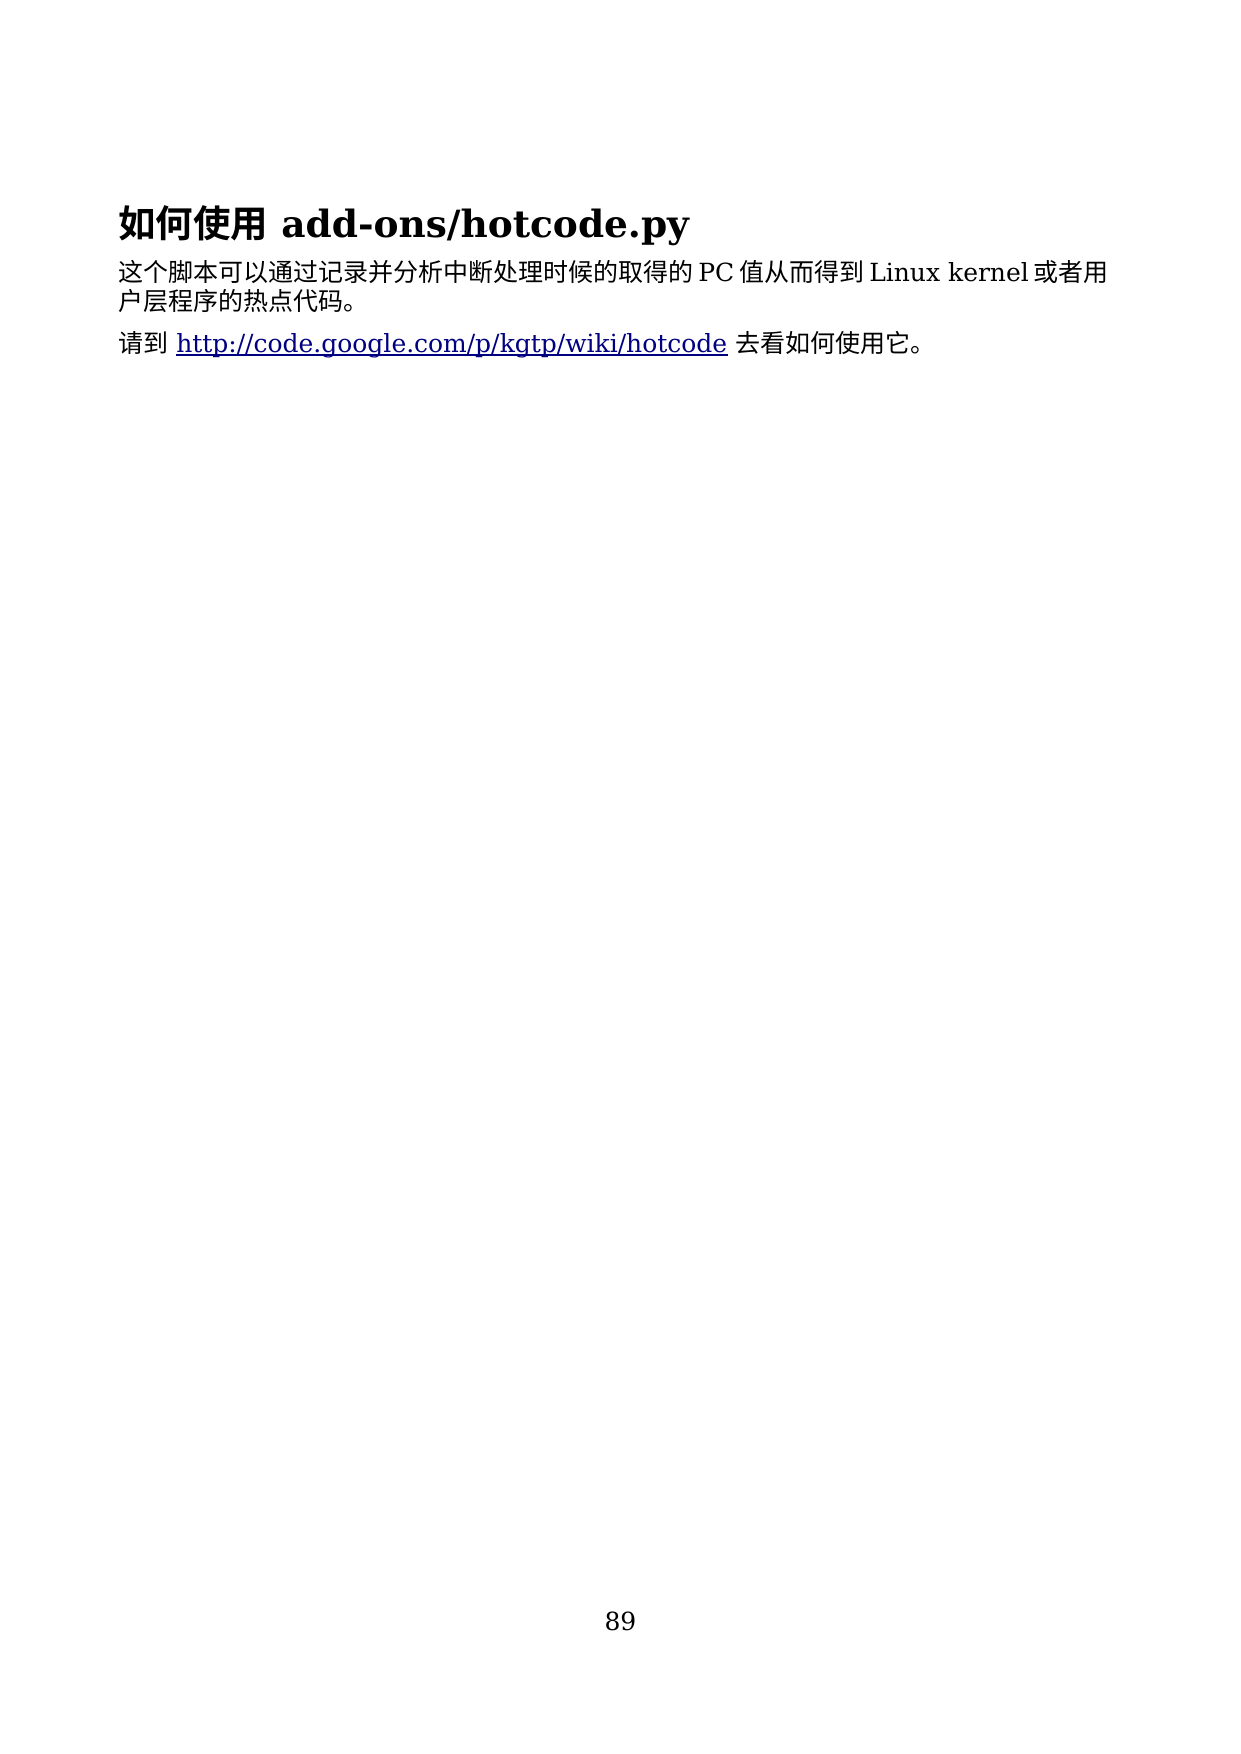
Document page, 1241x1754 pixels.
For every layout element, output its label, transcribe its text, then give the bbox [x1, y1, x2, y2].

subtitle 如何使用 add-ons/hotcode.py [118, 202, 1122, 246]
text 请到 http://code.google.com/p/kgtp/wiki/hotcode 去看如何使用它。 [118, 329, 1122, 358]
text 这个脚本可以通过记录并分析中断处理时候的取得的PC值从而得到Linux kernel或者用户层程序的热点代码。 [118, 258, 1122, 317]
